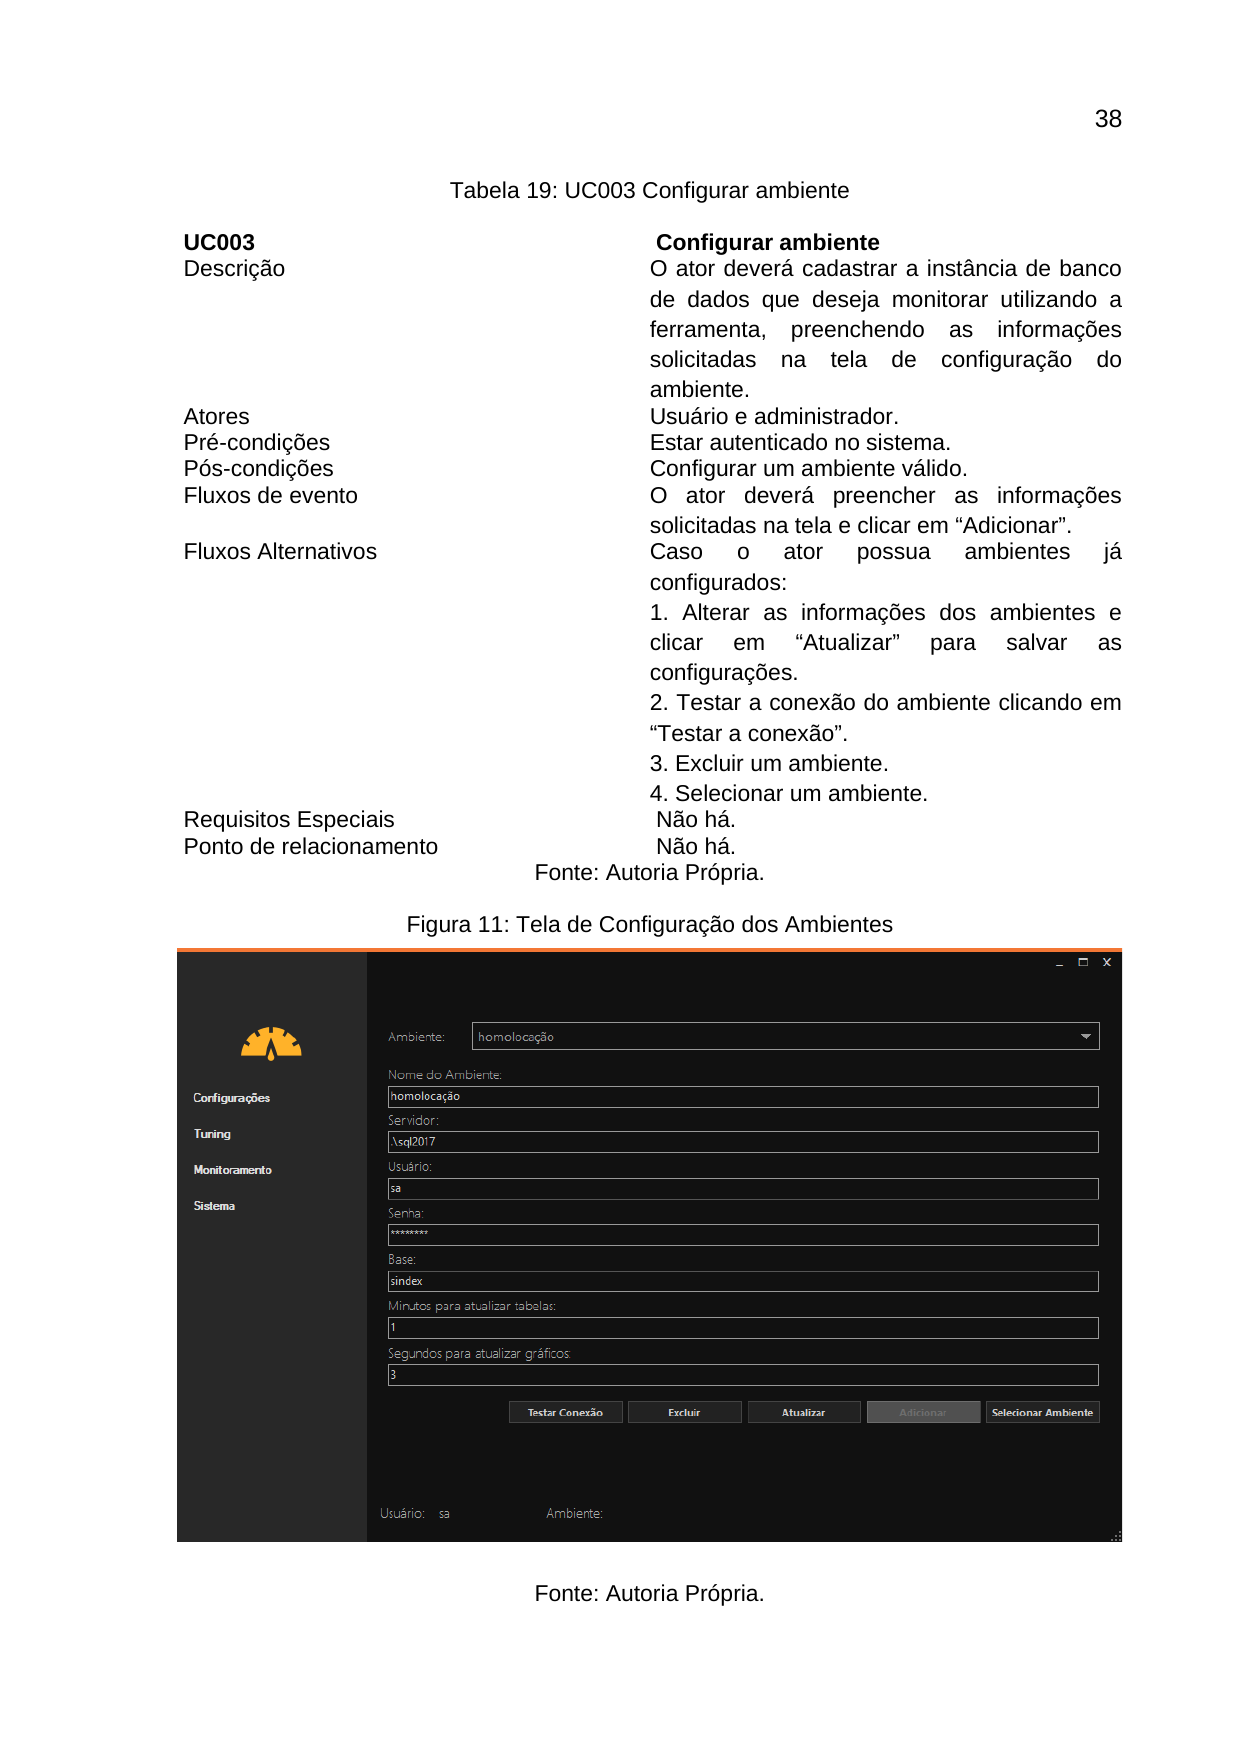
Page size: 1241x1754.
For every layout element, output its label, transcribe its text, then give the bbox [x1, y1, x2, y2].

text Tabela 19: UC003 Configurar ambiente [177, 177, 1122, 203]
table_cell Fluxos Alternativos [177, 538, 649, 806]
text Fonte: Autoria Própria. [177, 1542, 1122, 1606]
table_cell Requisitos Especiais [177, 806, 649, 833]
table_cell Atores [177, 403, 649, 429]
table_cell O ator deverá cadastrar a instância de banco de dados que deseja monitorar utilizando a ferramenta, preenchendo as informações solicitadas na tela de configuração do ambiente. [650, 255, 1122, 403]
table_cell Não há. [650, 806, 1122, 833]
table_cell Fluxos de evento [177, 482, 649, 538]
table_cell Descrição [177, 255, 649, 403]
text Fonte: Autoria Própria. [177, 859, 1122, 885]
table_cell Usuário e administrador. [650, 403, 1122, 429]
table_cell Não há. [650, 833, 1122, 859]
table_cell Pós-condições [177, 455, 649, 482]
table_cell Ponto de relacionamento [177, 833, 649, 859]
text Figura 11: Tela de Configuração dos Ambientes [177, 911, 1122, 937]
table_header Configurar ambiente [650, 229, 1122, 255]
picture [177, 948, 1123, 1542]
table_cell Configurar um ambiente válido. [650, 455, 1122, 482]
table_header UC003 [177, 229, 649, 255]
table_cell Caso o ator possua ambientes já configurados: 1. Alterar as informações dos ambientes e clicar em “Atualizar” para salvar as configurações. 2. Testar a conexão do ambiente clicando em “Testar a conexão”. 3. Excluir um ambiente. 4. Selecionar um ambiente. [650, 538, 1122, 806]
table_cell Estar autenticado no sistema. [650, 429, 1122, 455]
table_cell Pré-condições [177, 429, 649, 455]
table_cell O ator deverá preencher as informações solicitadas na tela e clicar em “Adicionar”. [650, 482, 1122, 538]
